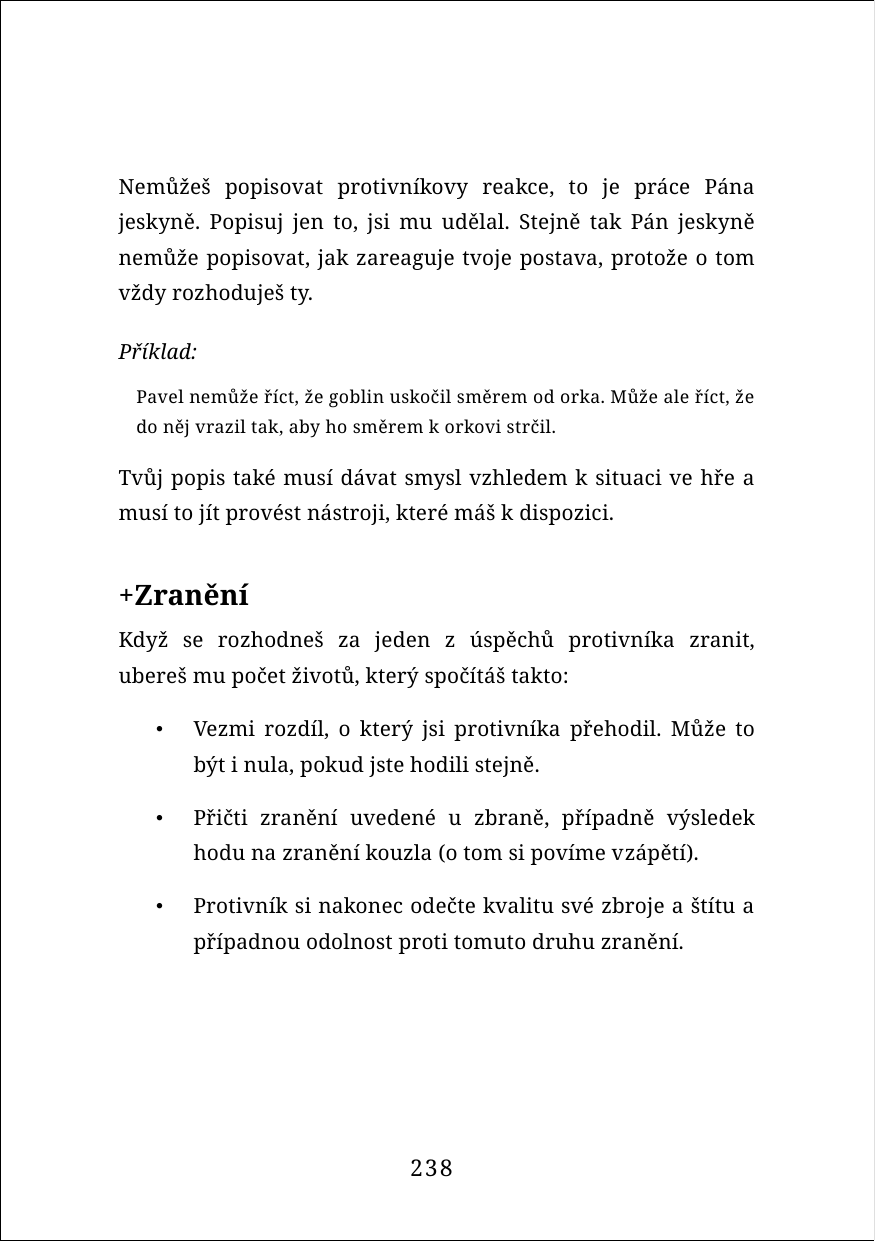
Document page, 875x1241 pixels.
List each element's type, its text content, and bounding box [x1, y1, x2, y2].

text Pavel nemůže říct, že goblin uskočil směrem od orka. Může ale říct, že do něj vrazil tak, aby ho směrem k orkovi strčil. [136, 385, 756, 439]
text Nemůžeš popisovat protivníkovy reakce, to je práce Pána jeskyně. Popisuj jen to, jsi mu udělal. Stejně tak Pán jeskyně nemůže popisovat, jak zareaguje tvoje postava, protože o tom vždy rozhoduješ ty. [118, 172, 756, 307]
subtitle +Zranění [118, 575, 756, 614]
text Když se rozhodneš za jeden z úspěchů protivníka zranit, ubereš mu počet životů, který spočítáš takto: [118, 625, 756, 689]
list Přičti zranění uvedené u zbraně, případně výsledek hodu na zranění kouzla (o tom si povíme vzápětí). [156, 803, 756, 867]
text Příklad: [118, 337, 756, 366]
text Tvůj popis také musí dávat smysl vzhledem k situaci ve hře a musí to jít provést nástroji, které máš k dispozici. [118, 463, 756, 527]
list Vezmi rozdíl, o který jsi protivníka přehodil. Může to být i nula, pokud jste hodili stejně. [156, 714, 756, 778]
list Protivník si nakonec odečte kvalitu své zbroje a štítu a případnou odolnost proti tomuto druhu zranění. [156, 892, 756, 956]
